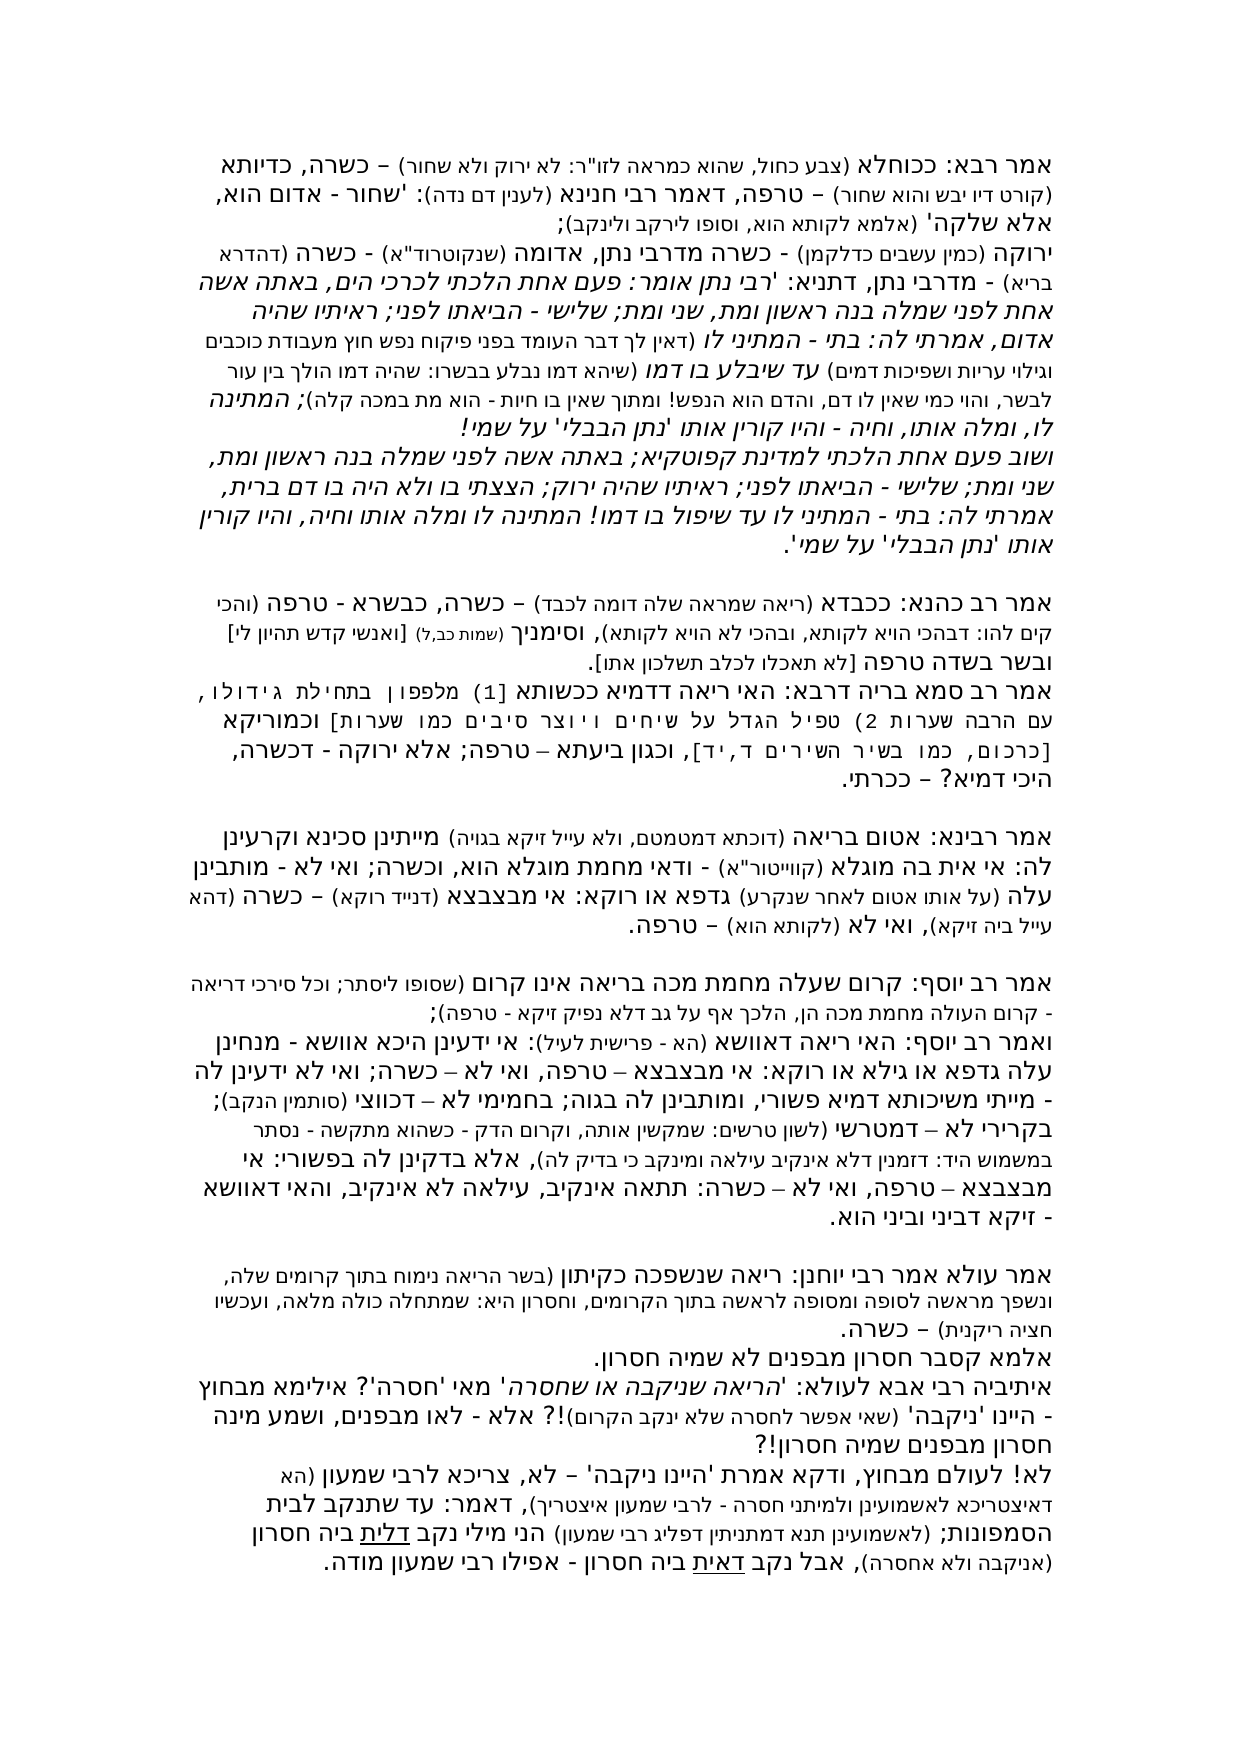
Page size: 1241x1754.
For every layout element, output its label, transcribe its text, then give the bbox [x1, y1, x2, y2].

text אמר עולא אמר רבי יוחנן: ריאה שנשפכה כקיתון (בשר הריאה נימוח בתוך קרומים שלה, ונשפך מראשה לסופה ומסופה לראשה בתוך הקרומים, וחסרון היא: שמתחלה כולה מלאה, ועכשיו חציה ריקנית) – כשרה. [187, 1260, 1053, 1343]
text אמר רבינא: אטום בריאה (דוכתא דמטמטם, ולא עייל זיקא בגויה) מייתינן סכינא וקרעינן לה: אי אית בה מוגלא (קווייטור"א) - ודאי מחמת מוגלא הוא, וכשרה; ואי לא - מותבינן עלה (על אותו אטום לאחר שנקרע) גדפא או רוקא: אי מבצבצא (דנייד רוקא) – כשרה (דהא עייל ביה זיקא), ואי לא (לקותא הוא) – טרפה. [187, 823, 1053, 939]
text אמר רבא: ככוחלא (צבע כחול, שהוא כמראה לזו"ר: לא ירוק ולא שחור) – כשרה, כדיותא (קורט דיו יבש והוא שחור) – טרפה, דאמר רבי חנינא (לענין דם נדה): 'שחור - אדום הוא, אלא שלקה' (אלמא לקותא הוא, וסופו לירקב ולינקב); [187, 150, 1053, 238]
text אלמא קסבר חסרון מבפנים לא שמיה חסרון. [187, 1343, 1053, 1372]
text לא! לעולם מבחוץ, ודקא אמרת 'היינו ניקבה' – לא, צריכא לרבי שמעון (הא דאיצטריכא לאשמועינן ולמיתני חסרה - לרבי שמעון איצטריך), דאמר: עד שתנקב לבית הסמפונות; (לאשמועינן תנא דמתניתין דפליג רבי שמעון) הני מילי נקב דלית ביה חסרון (אניקבה ולא אחסרה), אבל נקב דאית ביה חסרון - אפילו רבי שמעון מודה. [187, 1460, 1053, 1577]
text ירוקה (כמין עשבים כדלקמן) - כשרה מדרבי נתן, אדומה (שנקוטרוד"א) - כשרה (דהדרא בריא) - מדרבי נתן, דתניא: 'רבי נתן אומר: פעם אחת הלכתי לכרכי הים, באתה אשה אחת לפני שמלה בנה ראשון ומת, שני ומת; שלישי - הביאתו לפני; ראיתיו שהיה אדום, אמרתי לה: בתי - המתיני לו (דאין לך דבר העומד בפני פיקוח נפש חוץ מעבודת כוכבים וגילוי עריות ושפיכות דמים) עד שיבלע בו דמו (שיהא דמו נבלע בבשרו: שהיה דמו הולך בין עור לבשר, והוי כמי שאין לו דם, והדם הוא הנפש! ומתוך שאין בו חיות - הוא מת במכה קלה); המתינה לו, ומלה אותו, וחיה - והיו קורין אותו 'נתן הבבלי' על שמי! [187, 238, 1053, 442]
text ואמר רב יוסף: האי ריאה דאוושא (הא - פרישית לעיל): אי ידעינן היכא אוושא - מנחינן עלה גדפא או גילא או רוקא: אי מבצבצא – טרפה, ואי לא – כשרה; ואי לא ידעינן לה - מייתי משיכותא דמיא פשורי, ומותבינן לה בגוה; בחמימי לא – דכווצי (סותמין הנקב); בקרירי לא – דמטרשי (לשון טרשים: שמקשין אותה, וקרום הדק - כשהוא מתקשה - נסתר במשמוש היד: דזמנין דלא אינקיב עילאה ומינקב כי בדיק לה), אלא בדקינן לה בפשורי: אי מבצבצא – טרפה, ואי לא – כשרה: תתאה אינקיב, עילאה לא אינקיב, והאי דאוושא - זיקא דביני וביני הוא. [187, 1027, 1053, 1231]
text אמר רב כהנא: ככבדא (ריאה שמראה שלה דומה לכבד) – כשרה, כבשרא - טרפה (והכי קים להו: דבהכי הויא לקותא, ובהכי לא הויא לקותא), וסימניך (שמות כב,ל) [ואנשי קדש תהיון לי] ובשר בשדה טרפה [לא תאכלו לכלב תשלכון אתו]. [187, 588, 1053, 676]
text איתיביה רבי אבא לעולא: 'הריאה שניקבה או שחסרה' מאי 'חסרה'? אילימא מבחוץ - היינו 'ניקבה' (שאי אפשר לחסרה שלא ינקב הקרום)!? אלא - לאו מבפנים, ושמע מינה חסרון מבפנים שמיה חסרון!? [187, 1372, 1053, 1460]
text אמר רב יוסף: קרום שעלה מחמת מכה בריאה אינו קרום (שסופו ליסתר; וכל סירכי דריאה - קרום העולה מחמת מכה הן, הלכך אף על גב דלא נפיק זיקא - טרפה); [187, 968, 1053, 1027]
text אמר רב סמא בריה דרבא: האי ריאה דדמיא ככשותא [1) מלפפון בתחילת גידולו, עם הרבה שערות 2) טפיל הגדל על שיחים ויוצר סיבים כמו שערות] וכמוריקא [כרכום, כמו בשיר השירים ד,יד], וכגון ביעתא – טרפה; אלא ירוקה - דכשרה, היכי דמיא? – ככרתי. [187, 676, 1053, 794]
text ושוב פעם אחת הלכתי למדינת קפוטקיא; באתה אשה לפני שמלה בנה ראשון ומת, שני ומת; שלישי - הביאתו לפני; ראיתיו שהיה ירוק; הצצתי בו ולא היה בו דם ברית, אמרתי לה: בתי - המתיני לו עד שיפול בו דמו! המתינה לו ומלה אותו וחיה, והיו קורין אותו 'נתן הבבלי' על שמי'. [187, 442, 1053, 559]
